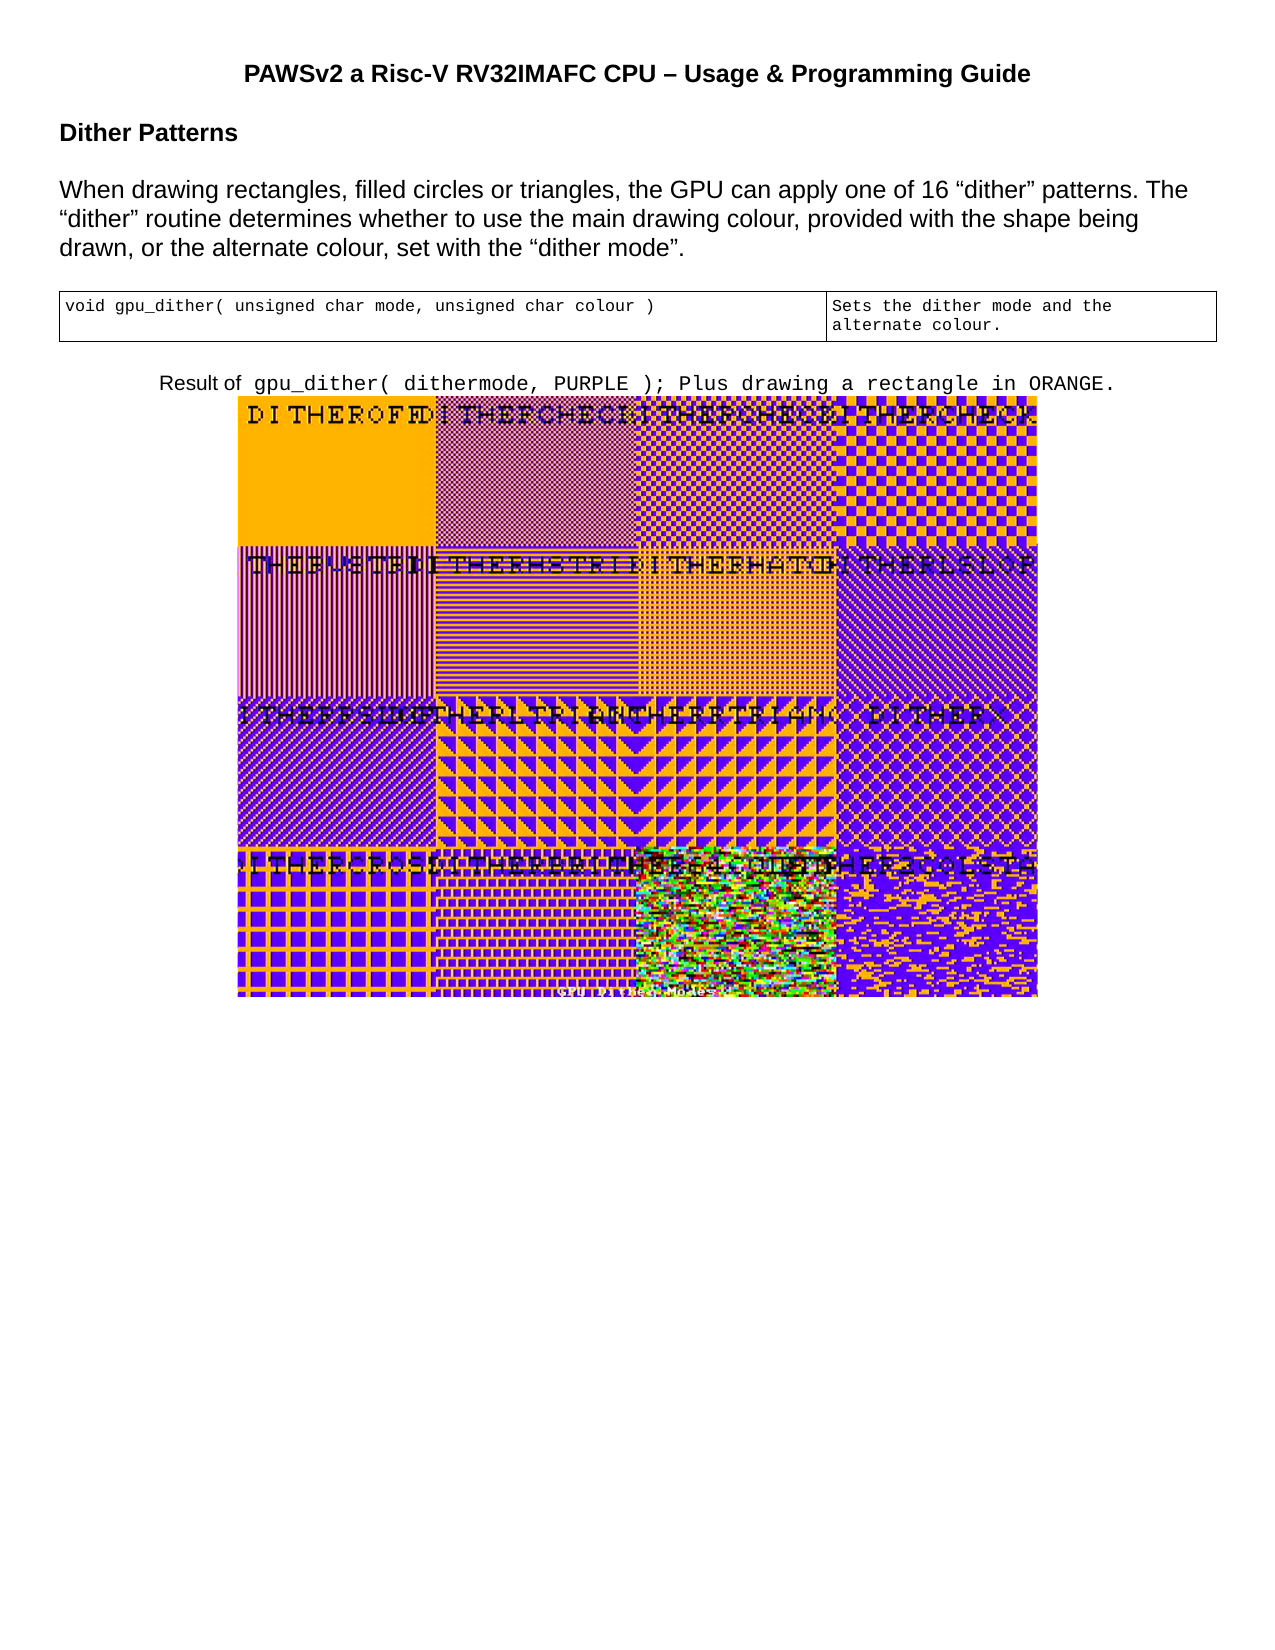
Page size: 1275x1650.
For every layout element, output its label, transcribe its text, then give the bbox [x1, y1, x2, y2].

table_header void gpu_dither( unsigned char mode, unsigned char colour ) [60, 292, 826, 341]
table_header Sets the dither mode and the alternate colour. [827, 292, 1216, 341]
picture [237, 396, 1038, 997]
table_cell [59, 396, 237, 996]
text When drawing rectangles, filled circles or triangles, the GPU can apply one of 16 “dither” patterns. The “dither” routine determines whether to use the main drawing colour, provided with the shape being drawn, or the alternate colour, set with the “dither mode”. [59, 176, 1216, 262]
text Dither Patterns [59, 118, 1216, 147]
table_cell [1038, 396, 1216, 996]
table_header Result of gpu_dither( dithermode, PURPLE ); Plus drawing a rectangle in ORANGE. [59, 371, 1216, 396]
